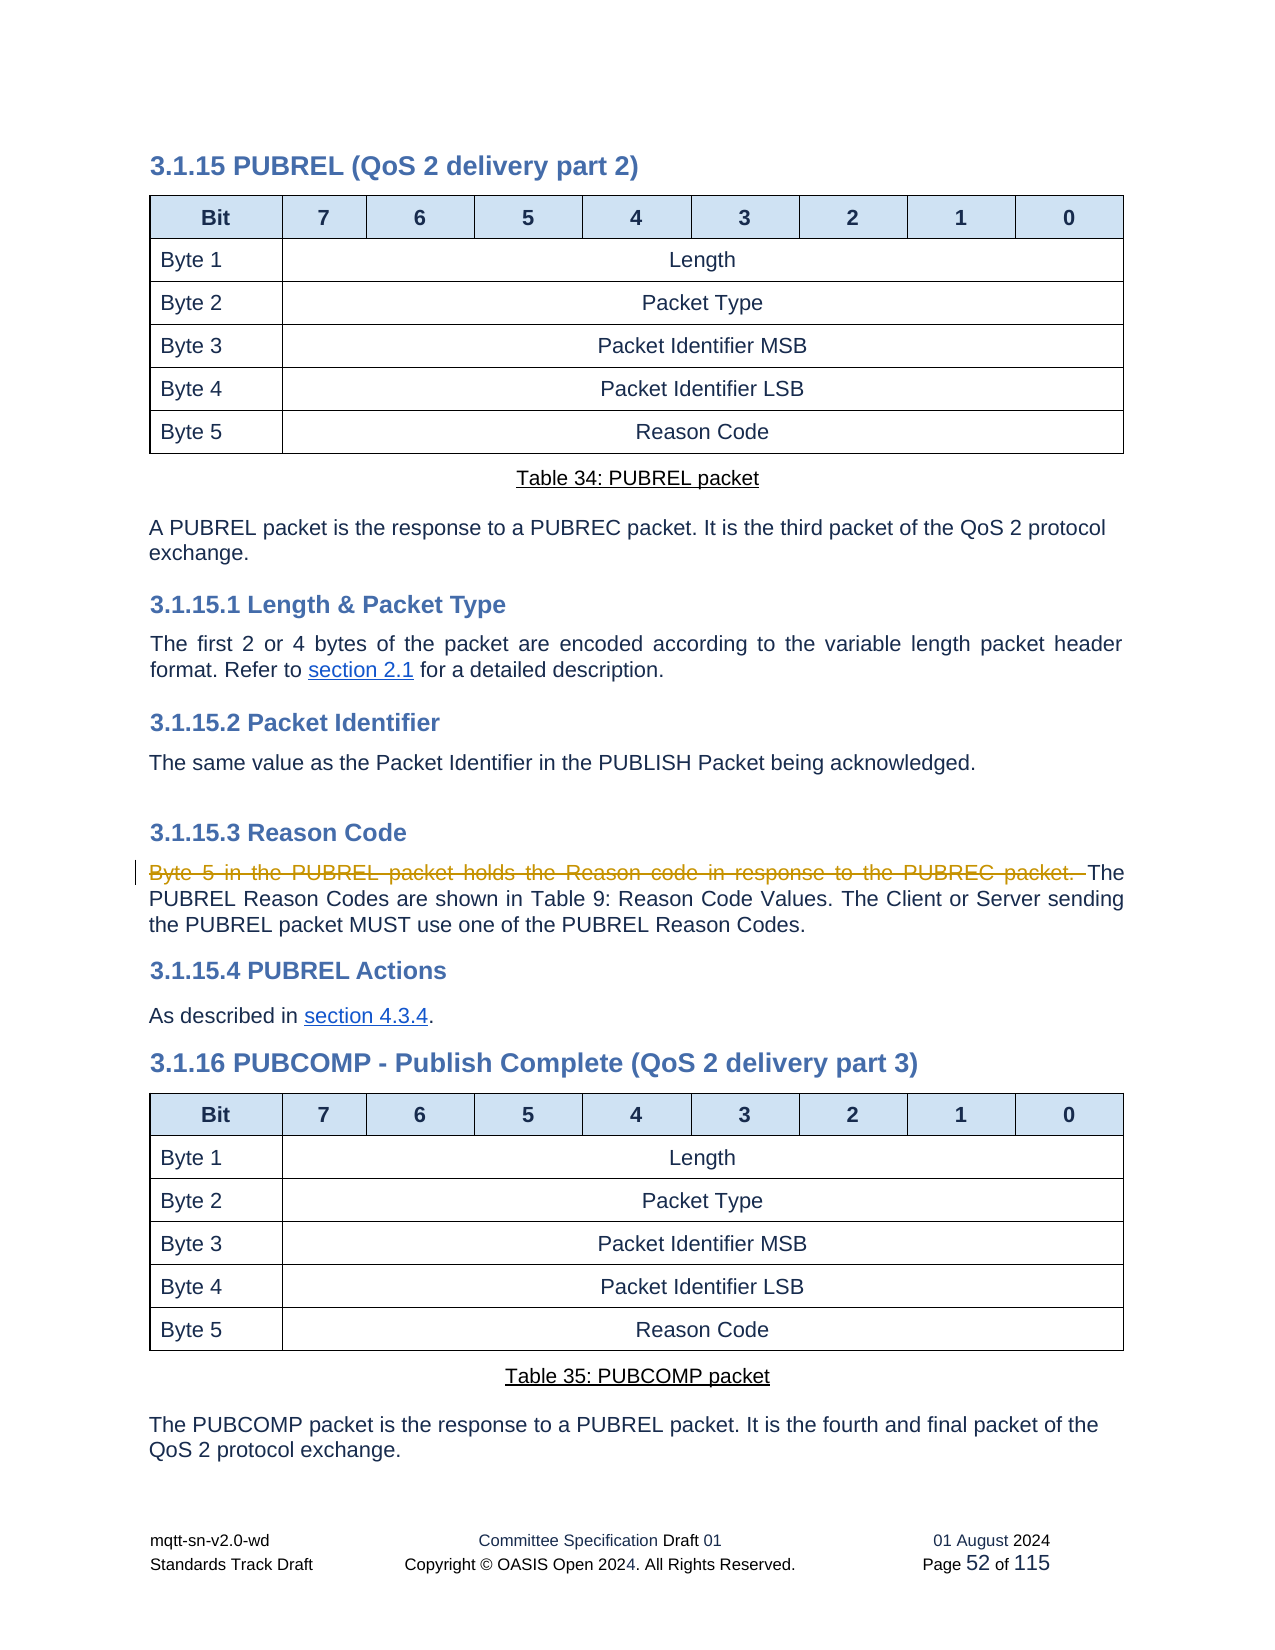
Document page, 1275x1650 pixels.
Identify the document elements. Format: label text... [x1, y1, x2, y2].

subtitle 3.1.16 PUBCOMP - Publish Complete (QoS 2 delivery part 3) [150, 1047, 1124, 1079]
text A PUBREL packet is the response to a PUBREC packet. It is the third packet of the QoS 2 protocol exchange. [148, 514, 1124, 565]
text Table 34: PUBREL packet [150, 466, 1125, 490]
table_header 0 [1016, 1094, 1123, 1135]
text The PUBCOMP packet is the response to a PUBREL packet. It is the fourth and final packet of the QoS 2 protocol exchange. [148, 1412, 1124, 1462]
text Table 35: PUBCOMP packet [150, 1363, 1125, 1387]
table_header 6 [367, 196, 474, 238]
table_cell Byte 2 [151, 1179, 282, 1221]
table_cell Packet Identifier LSB [283, 368, 1123, 410]
table_cell Byte 3 [151, 325, 282, 367]
table_header 2 [800, 196, 907, 238]
text The same value as the Packet Identifier in the PUBLISH Packet being acknowledged. [148, 749, 1124, 774]
text The first 2 or 4 bytes of the packet are encoded according to the variable length packet header format. Refer to section 2.1 for a detailed description. [150, 631, 1124, 682]
table_cell Packet Type [283, 1179, 1123, 1221]
subtitle 3.1.15.4 PUBREL Actions [150, 956, 1124, 984]
table_cell Byte 1 [151, 239, 282, 281]
table_cell Packet Type [283, 282, 1123, 324]
table_cell Byte 3 [151, 1222, 282, 1264]
table_header 4 [583, 1094, 691, 1135]
table_header 1 [908, 1094, 1015, 1135]
subtitle 3.1.15.3 Reason Code [150, 818, 1124, 847]
table_header Bit [151, 1094, 282, 1135]
table_cell Reason Code [283, 411, 1123, 453]
table_header 1 [908, 196, 1015, 238]
table_header 6 [367, 1094, 474, 1135]
table_cell Byte 2 [151, 282, 282, 324]
text The PUBREL Reason Codes are shown in Table 9: Reason Code Values. The Client or Server sending the PUBREL packet MUST use one of the PUBREL Reason Codes. [148, 860, 1124, 937]
table_cell Byte 1 [151, 1136, 282, 1178]
table_header 2 [800, 1094, 907, 1135]
table_header 5 [475, 1094, 582, 1135]
table_cell Length [283, 1136, 1123, 1178]
table_cell Reason Code [283, 1308, 1123, 1350]
table_header 4 [583, 196, 691, 238]
table_header Bit [151, 196, 282, 238]
table_cell Byte 5 [151, 1308, 282, 1350]
table_cell Byte 5 [151, 411, 282, 453]
table_cell Length [283, 239, 1123, 281]
table_cell Packet Identifier LSB [283, 1265, 1123, 1307]
table_cell Packet Identifier MSB [283, 1222, 1123, 1264]
subtitle 3.1.15.1 Length & Packet Type [150, 590, 1124, 619]
text As described in section 4.3.4. [148, 1003, 1124, 1028]
table_cell Byte 4 [151, 1265, 282, 1307]
table_header 7 [283, 196, 366, 238]
table_cell Packet Identifier MSB [283, 325, 1123, 367]
table_cell Byte 4 [151, 368, 282, 410]
table_header 5 [475, 196, 582, 238]
table_header 7 [283, 1094, 366, 1135]
table_header 3 [692, 1094, 799, 1135]
table_header 0 [1016, 196, 1123, 238]
table_header 3 [692, 196, 799, 238]
subtitle 3.1.15.2 Packet Identifier [150, 708, 1124, 737]
subtitle 3.1.15 PUBREL (QoS 2 delivery part 2) [150, 150, 1124, 181]
